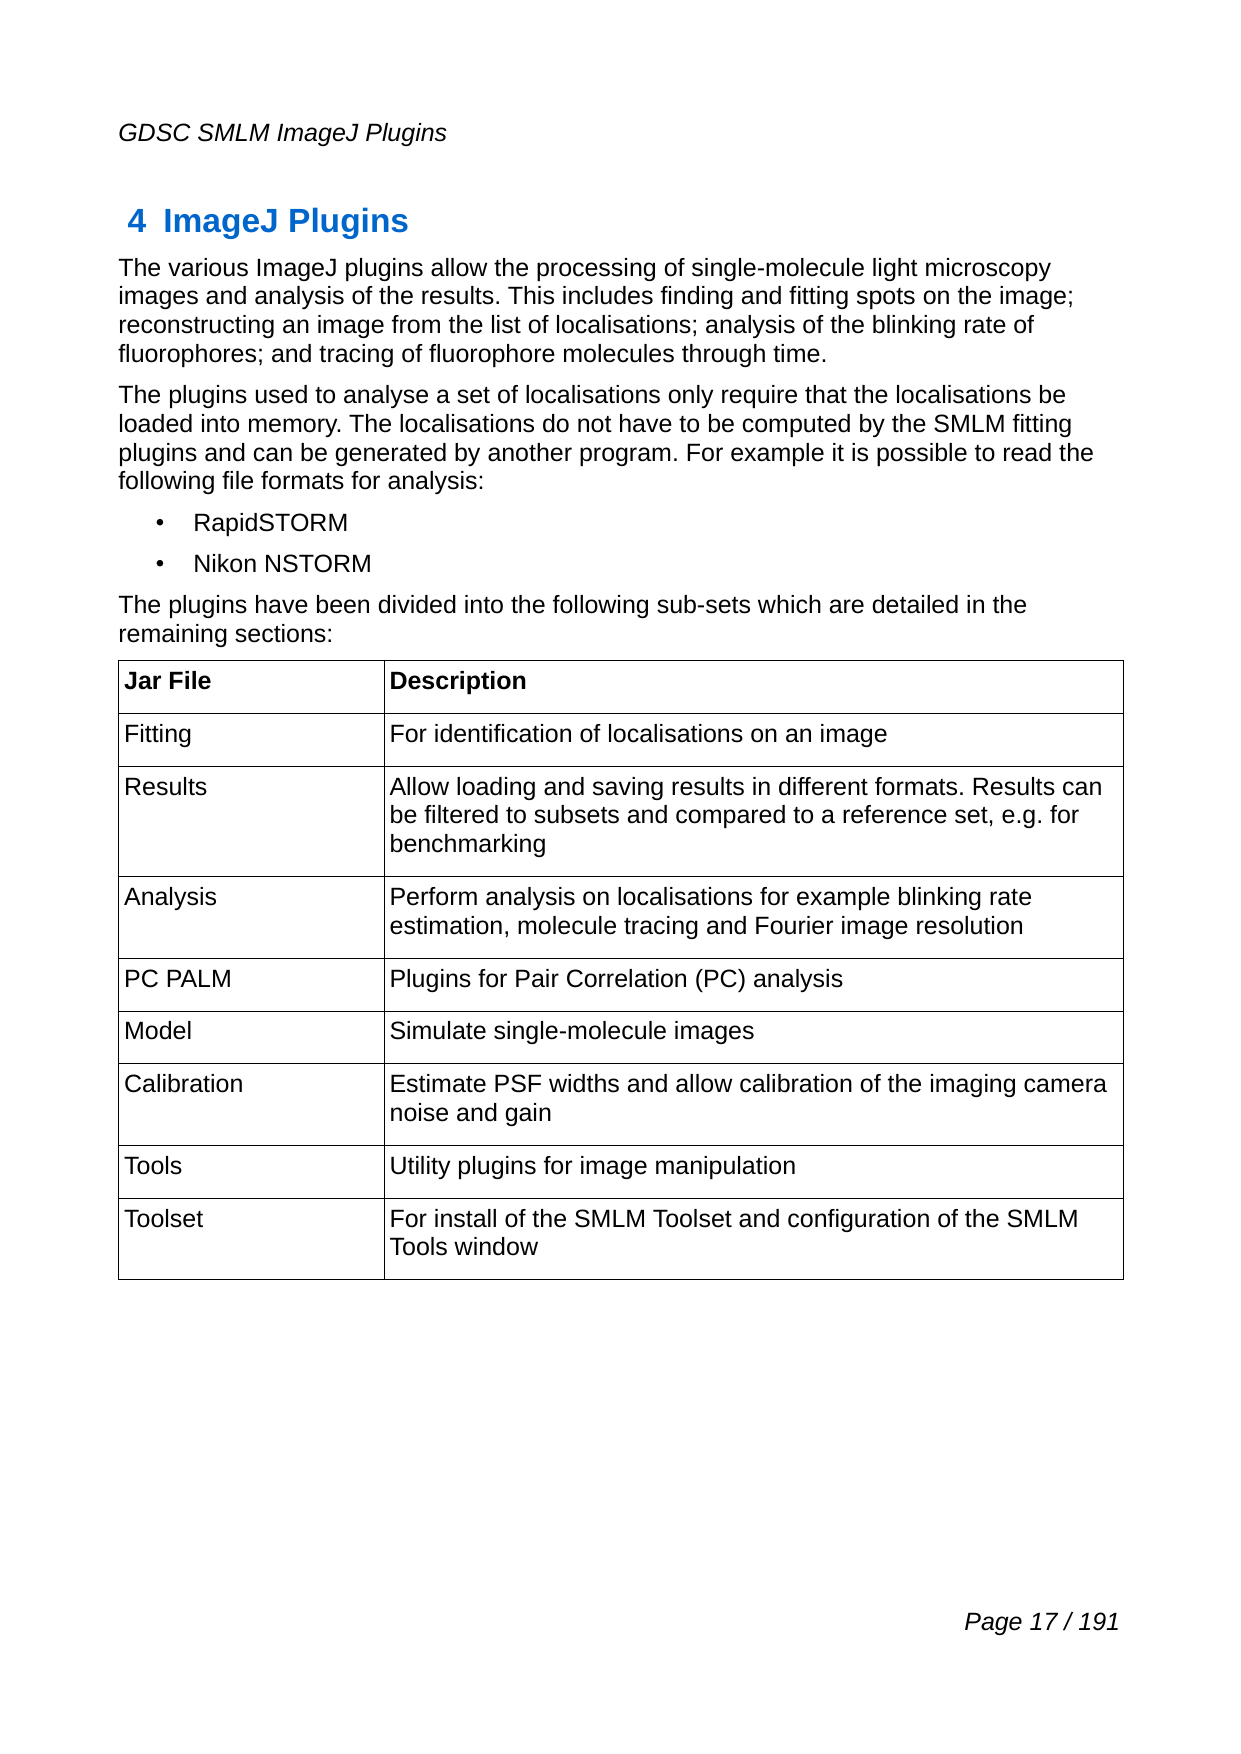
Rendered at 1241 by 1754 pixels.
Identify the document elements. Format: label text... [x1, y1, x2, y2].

table_header Description [385, 661, 1123, 713]
table_cell Calibration [119, 1064, 384, 1145]
table_cell Analysis [119, 877, 384, 958]
table_cell Results [119, 767, 384, 876]
text The various ImageJ plugins allow the processing of single-molecule light microscopy images and analysis of the results. This includes finding and fitting spots on the image; reconstructing an image from the list of localisations; analysis of the blinking rate of fluorophores; and tracing of fluorophore molecules through time. [118, 252, 1122, 367]
table_cell Model [119, 1012, 384, 1063]
list Nikon NSTORM [156, 549, 1122, 578]
subtitle ImageJ Plugins [118, 201, 1122, 240]
table_cell PC PALM [119, 959, 384, 1011]
text The plugins have been divided into the following sub-sets which are detailed in the remaining sections: [118, 590, 1122, 648]
table_cell Plugins for Pair Correlation (PC) analysis [385, 959, 1123, 1011]
table_header Jar File [119, 661, 384, 713]
table_cell For identification of localisations on an image [385, 714, 1123, 766]
table_cell Allow loading and saving results in different formats. Results can be filtered to subsets and compared to a reference set, e.g. for benchmarking [385, 767, 1123, 876]
table_cell Fitting [119, 714, 384, 766]
table_cell Utility plugins for image manipulation [385, 1146, 1123, 1198]
table_cell Simulate single-molecule images [385, 1012, 1123, 1063]
table_cell Estimate PSF widths and allow calibration of the imaging camera noise and gain [385, 1064, 1123, 1145]
text The plugins used to analyse a set of localisations only require that the localisations be loaded into memory. The localisations do not have to be computed by the SMLM fitting plugins and can be generated by another program. For example it is possible to read the following file formats for analysis: [118, 380, 1122, 495]
table_cell For install of the SMLM Toolset and configuration of the SMLM Tools window [385, 1199, 1123, 1279]
table_cell Tools [119, 1146, 384, 1198]
table_cell Toolset [119, 1199, 384, 1279]
list RapidSTORM [156, 507, 1122, 536]
table_cell Perform analysis on localisations for example blinking rate estimation, molecule tracing and Fourier image resolution [385, 877, 1123, 958]
